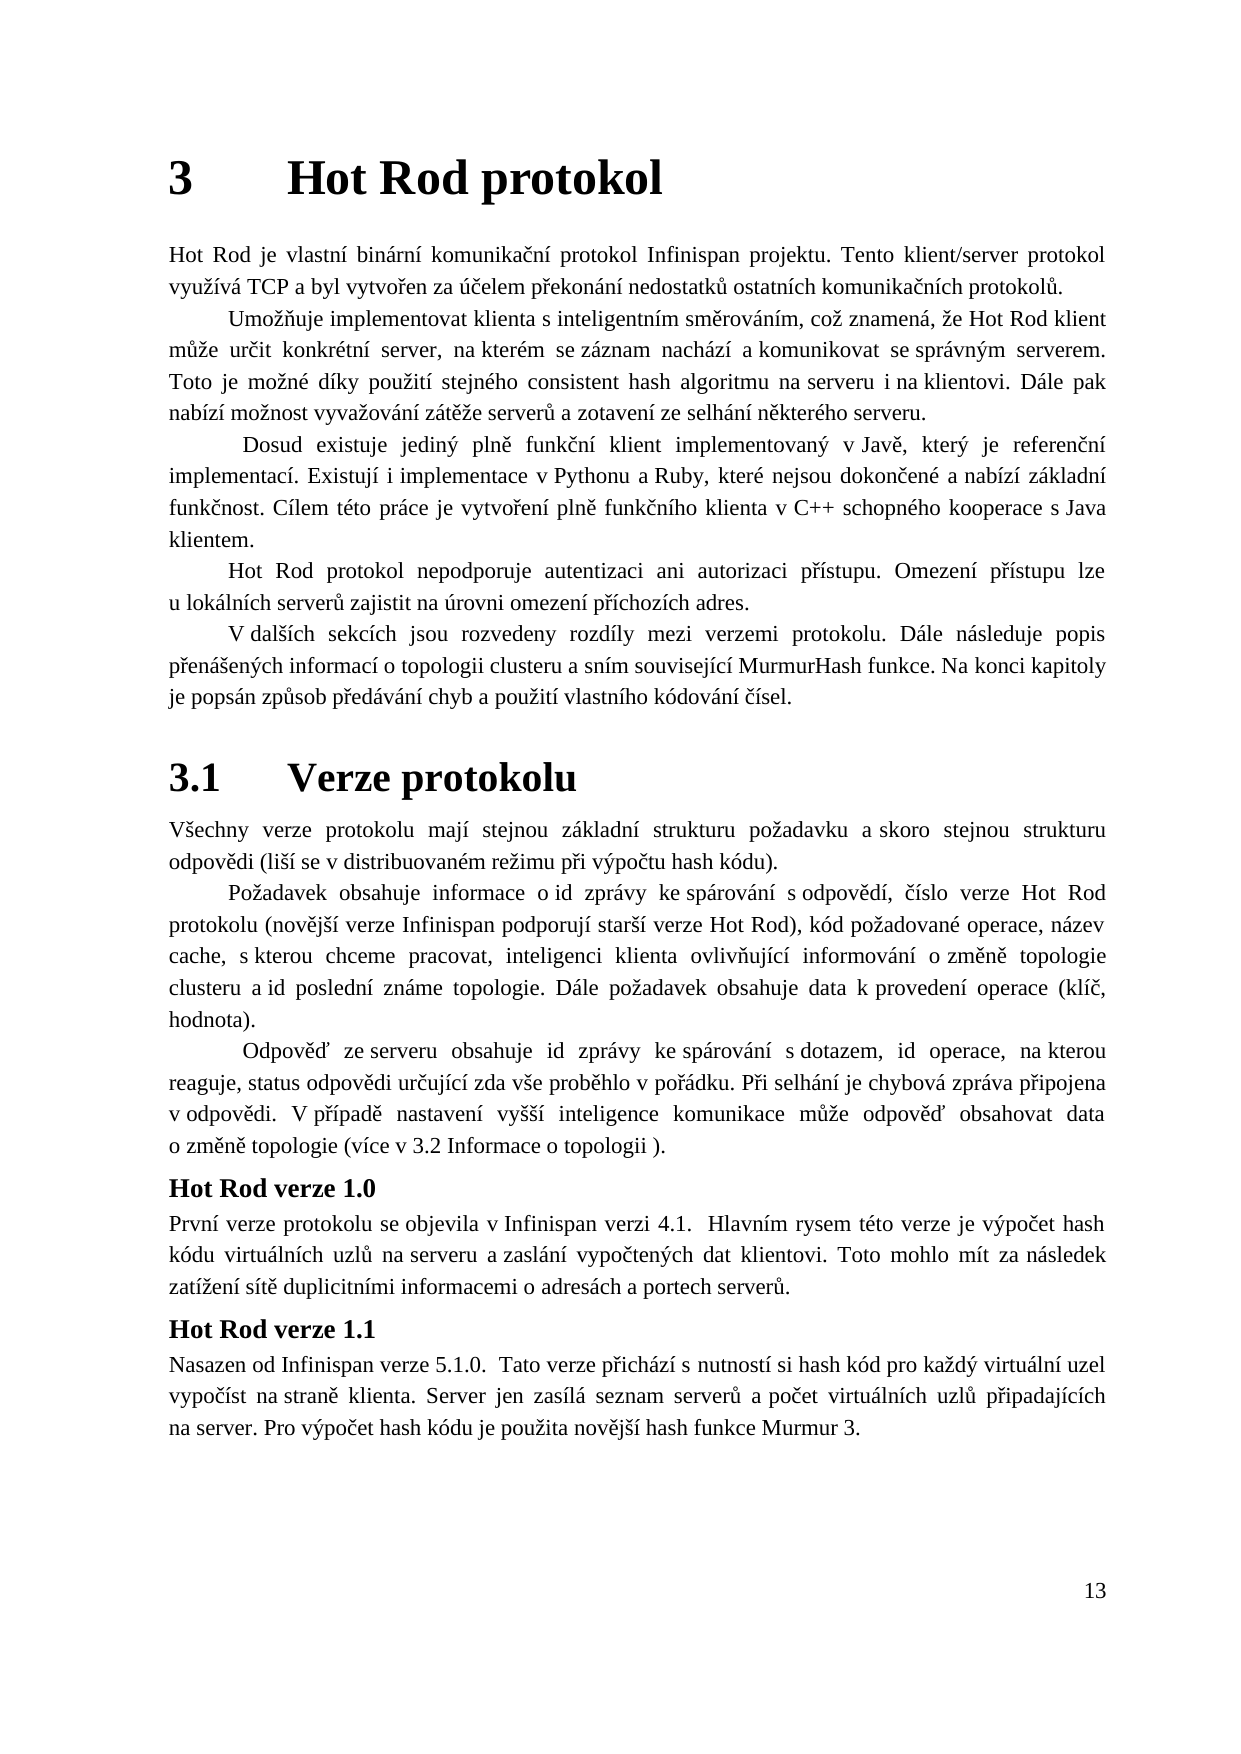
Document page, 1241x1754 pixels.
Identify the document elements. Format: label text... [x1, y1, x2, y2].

text Požadavek obsahuje informace o id zprávy ke spárování s odpovědí, číslo verze Hot Rod protokolu (novější verze Infinispan podporují starší verze Hot Rod), kód požadované operace, název cache, s kterou chceme pracovat, inteligenci klienta ovlivňující informování o změně topologie clusteru a id poslední známe topologie. Dále požadavek obsahuje data k provedení operace (klíč, hodnota). [169, 879, 1106, 1032]
text První verze protokolu se objevila v Infinispan verzi 4.1. Hlavním rysem této verze je výpočet hash kódu virtuálních uzlů na serveru a zaslání vypočtených dat klientovi. Toto mohlo mít za následek zatížení sítě duplicitními informacemi o adresách a portech serverů. [169, 1210, 1106, 1299]
text Odpověď ze serveru obsahuje id zprávy ke spárování s dotazem, id operace, na kterou reaguje, status odpovědi určující zda vše proběhlo v pořádku. Při selhání je chybová zpráva připojena v odpovědi. V případě nastavení vyšší inteligence komunikace může odpověď obsahovat data o změně topologie (více v 3.2 Informace o topologii ). [169, 1037, 1106, 1158]
text Dosud existuje jediný plně funkční klient implementovaný v Javě, který je referenční implementací. Existují i implementace v Pythonu a Ruby, které nejsou dokončené a nabízí základní funkčnost. Cílem této práce je vytvoření plně funkčního klienta v C++ schopného kooperace s Java klientem. [169, 431, 1106, 552]
text Umožňuje implementovat klienta s inteligentním směrováním, což znamená, že Hot Rod klient může určit konkrétní server, na kterém se záznam nachází a komunikovat se správným serverem. Toto je možné díky použití stejného consistent hash algoritmu na serveru i na klientovi. Dále pak nabízí možnost vyvažování zátěže serverů a zotavení ze selhání některého serveru. [169, 305, 1106, 426]
subtitle Verze protokolu [169, 752, 1106, 800]
text Nasazen od Infinispan verze 5.1.0. Tato verze přichází s nutností si hash kód pro každý virtuální uzel vypočíst na straně klienta. Server jen zasílá seznam serverů a počet virtuálních uzlů připadajících na server. Pro výpočet hash kódu je použita novější hash funkce Murmur 3. [169, 1351, 1106, 1440]
text Hot Rod verze 1.0 [169, 1172, 1106, 1203]
text Všechny verze protokolu mají stejnou základní strukturu požadavku a skoro stejnou strukturu odpovědi (liší se v distribuovaném režimu při výpočtu hash kódu). [169, 816, 1106, 874]
subtitle Hot Rod protokol [169, 148, 1106, 205]
text Hot Rod je vlastní binární komunikační protokol Infinispan projektu. Tento klient/server protokol využívá TCP a byl vytvořen za účelem překonání nedostatků ostatních komunikačních protokolů. [169, 242, 1106, 299]
text Hot Rod verze 1.1 [169, 1313, 1106, 1344]
text V dalších sekcích jsou rozvedeny rozdíly mezi verzemi protokolu. Dále následuje popis přenášených informací o topologii clusteru a sním související MurmurHash funkce. Na konci kapitoly je popsán způsob předávání chyb a použití vlastního kódování čísel. [169, 620, 1106, 710]
text Hot Rod protokol nepodporuje autentizaci ani autorizaci přístupu. Omezení přístupu lze u lokálních serverů zajistit na úrovni omezení příchozích adres. [169, 557, 1106, 615]
